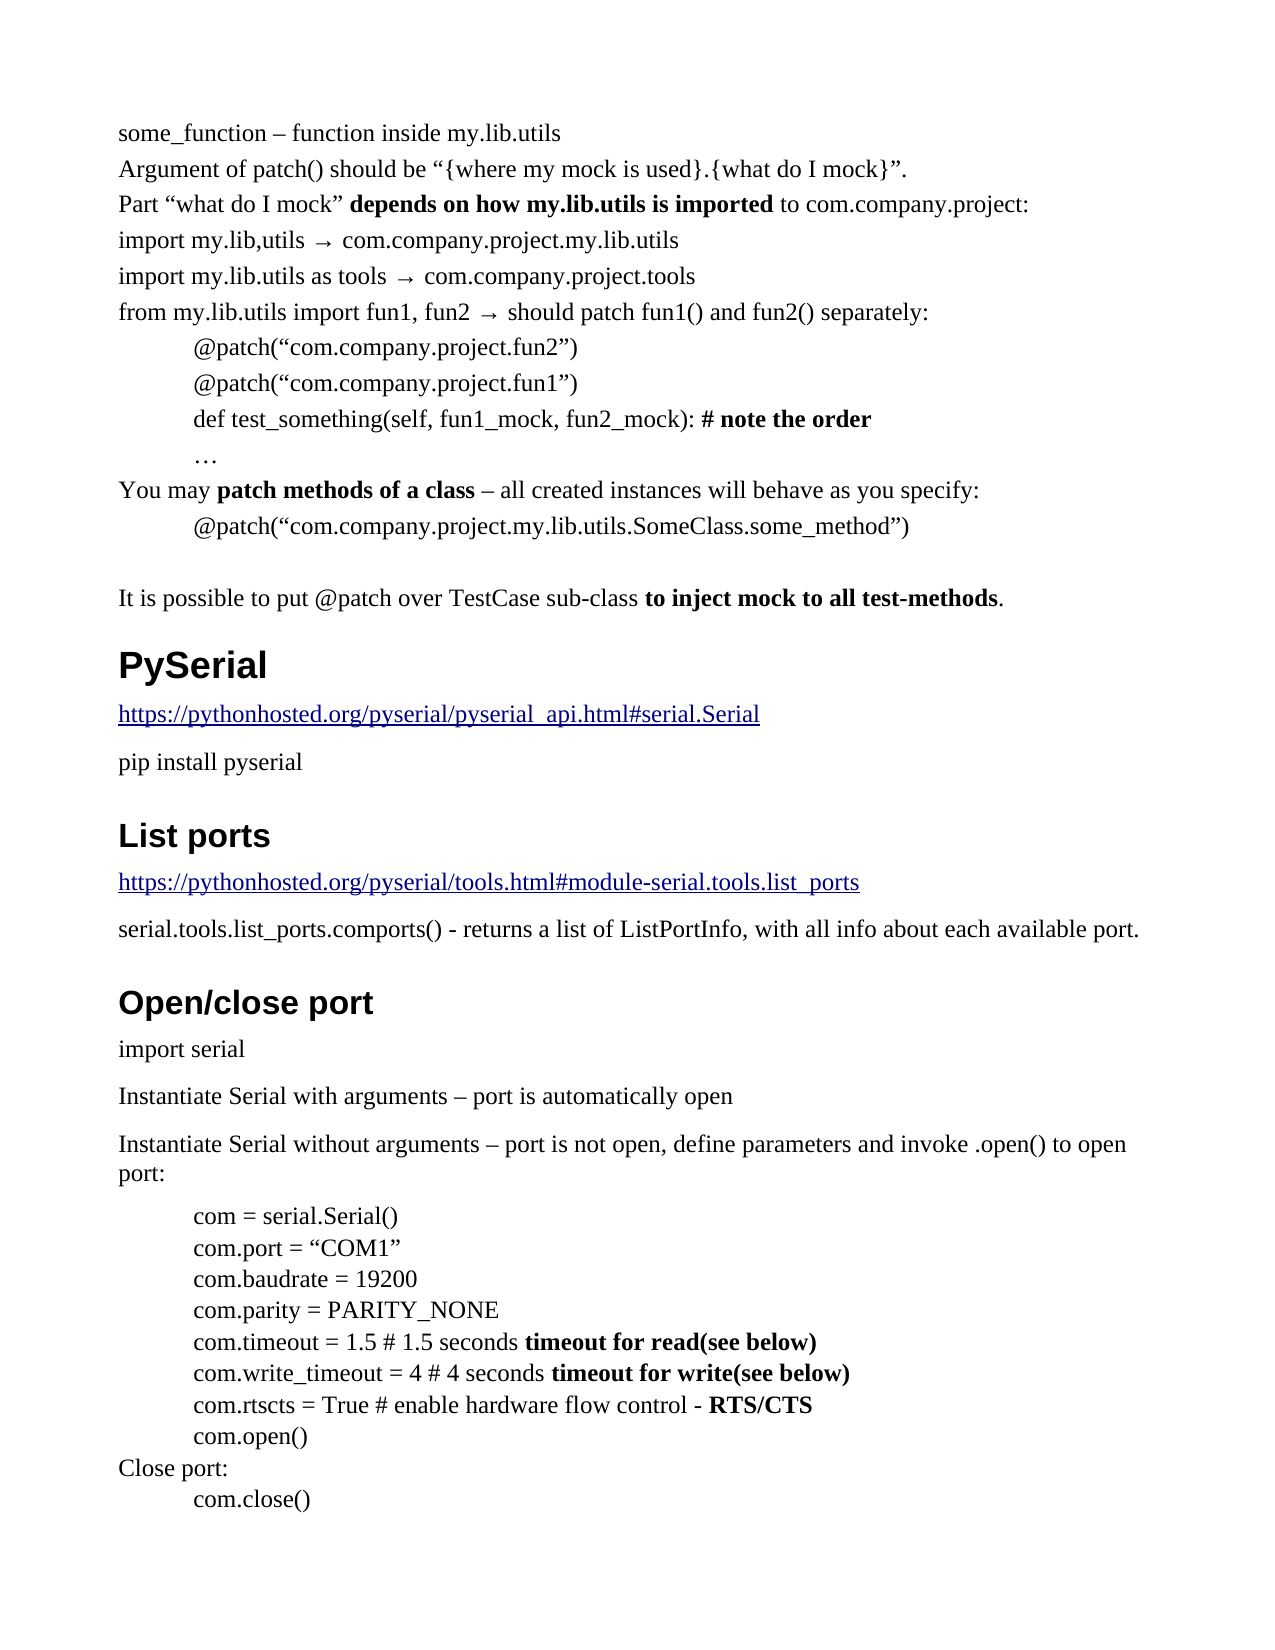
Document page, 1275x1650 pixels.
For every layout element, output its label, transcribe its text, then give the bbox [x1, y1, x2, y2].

text Argument of patch() should be “{where my mock is used}.{what do I mock}”. [118, 154, 1157, 183]
text com.write_timeout = 4 # 4 seconds timeout for write(see below) [193, 1358, 1157, 1387]
subtitle PySerial [118, 643, 1157, 687]
subtitle Open/close port [118, 983, 1157, 1021]
text def test_something(self, fun1_mock, fun2_mock): # note the order [193, 404, 1157, 433]
text pip install pyserial [118, 747, 1157, 776]
text com.timeout = 1.5 # 1.5 seconds timeout for read(see below) [193, 1327, 1157, 1356]
text com.baudrate = 19200 [193, 1264, 1157, 1293]
text @patch(“com.company.project.fun1”) [193, 368, 1157, 397]
text … [193, 440, 1157, 468]
text It is possible to put @patch over TestCase sub-class to inject mock to all test-methods. [118, 583, 1157, 611]
text Part “what do I mock” depends on how my.lib.utils is imported to com.company.project: [118, 189, 1157, 218]
text com.rtscts = True # enable hardware flow control - RTS/CTS [193, 1390, 1157, 1419]
text com.open() [193, 1421, 1157, 1450]
text com = serial.Serial() [193, 1201, 1157, 1230]
text @patch(“com.company.project.fun2”) [193, 332, 1157, 361]
text Instantiate Serial with arguments – port is automatically open [118, 1081, 1157, 1110]
text Instantiate Serial without arguments – port is not open, define parameters and invoke .open() to open port: [118, 1129, 1157, 1187]
text com.close() [193, 1484, 1157, 1513]
subtitle List ports [118, 816, 1157, 854]
text com.port = “COM1” [193, 1233, 1157, 1261]
text Close port: [118, 1453, 1157, 1482]
text serial.tools.list_ports.comports() - returns a list of ListPortInfo, with all info about each available port. [118, 914, 1157, 943]
text @patch(“com.company.project.my.lib.utils.SomeClass.some_method”) [193, 511, 1157, 540]
text some_function – function inside my.lib.utils [118, 118, 1157, 147]
text import serial [118, 1034, 1157, 1063]
text import my.lib,utils → com.company.project.my.lib.utils [118, 225, 1157, 254]
text https://pythonhosted.org/pyserial/pyserial_api.html#serial.Serial [118, 699, 1157, 728]
text You may patch methods of a class – all created instances will behave as you specify: [118, 475, 1157, 504]
text https://pythonhosted.org/pyserial/tools.html#module-serial.tools.list_ports [118, 867, 1157, 895]
text com.parity = PARITY_NONE [193, 1296, 1157, 1324]
text from my.lib.utils import fun1, fun2 → should patch fun1() and fun2() separately: [118, 297, 1157, 326]
text import my.lib.utils as tools → com.company.project.tools [118, 261, 1157, 290]
